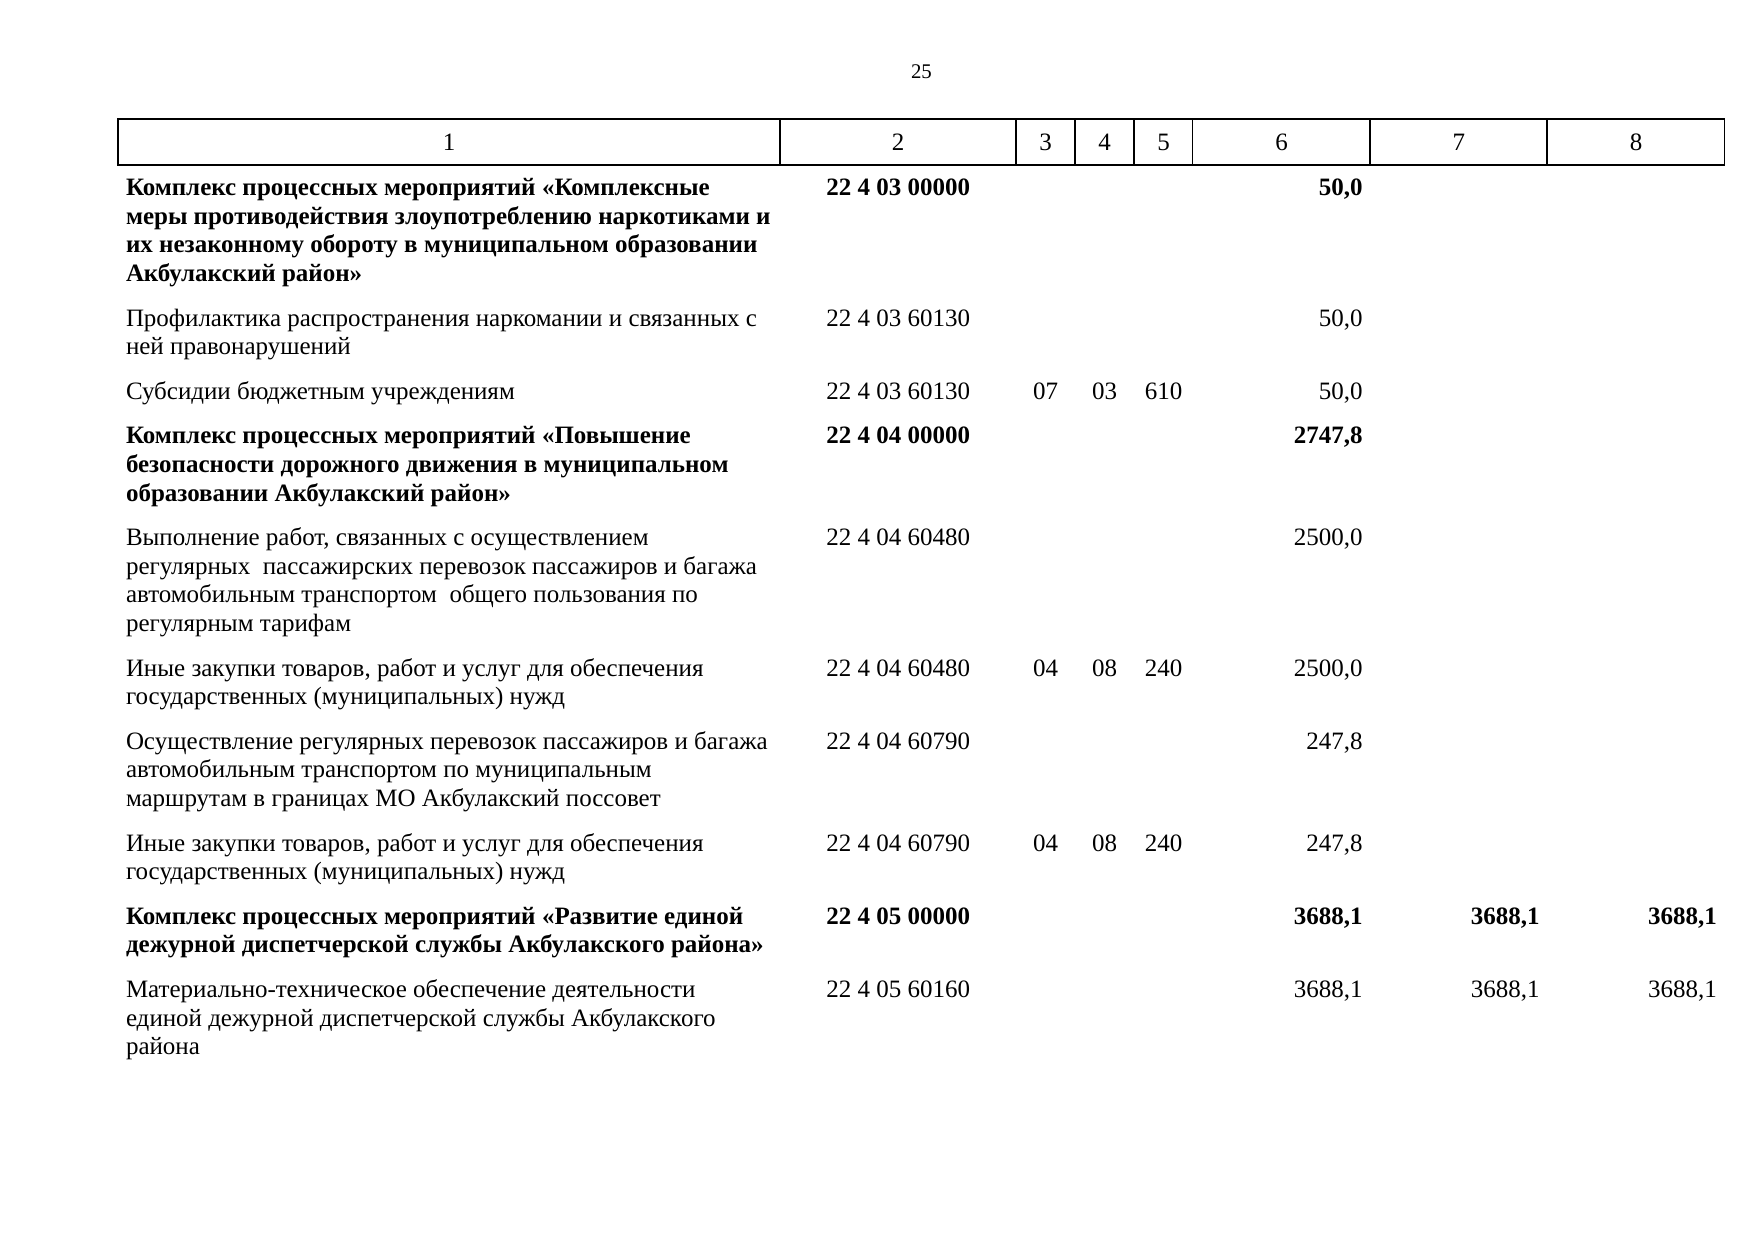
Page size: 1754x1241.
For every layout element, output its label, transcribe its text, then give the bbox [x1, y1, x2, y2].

table_cell [1075, 966, 1134, 1068]
table_cell 3688,1 [1547, 893, 1724, 966]
table_cell 3688,1 [1370, 893, 1547, 966]
table_cell 22 4 04 60790 [780, 718, 1016, 820]
table_cell 08 [1075, 645, 1134, 718]
table_cell [1016, 295, 1075, 368]
table_cell [1370, 166, 1547, 295]
table_cell 04 [1016, 820, 1075, 893]
table_cell 22 4 04 60480 [780, 645, 1016, 718]
table_cell Материально-техническое обеспечение деятельности единой дежурной диспетчерской службы Акбулакского района [118, 966, 780, 1068]
table_cell 50,0 [1193, 368, 1370, 412]
table_cell 04 [1016, 645, 1075, 718]
table_cell [1016, 514, 1075, 645]
table_cell 22 4 03 60130 [780, 368, 1016, 412]
table_cell [1016, 966, 1075, 1068]
table_header [1017, 120, 1074, 164]
table_header 4 [1083, 128, 1126, 156]
table_cell 2747,8 [1193, 412, 1370, 514]
table_cell 22 4 04 60790 [780, 820, 1016, 893]
table_cell Комплекс процессных мероприятий «Повышение безопасности дорожного движения в муниципальном образовании Акбулакский район» [118, 412, 780, 514]
table_cell [1370, 514, 1547, 645]
table_header 1 [126, 128, 772, 156]
table_cell [1075, 718, 1134, 820]
table_cell [1134, 412, 1193, 514]
table_cell [1134, 166, 1193, 295]
table_cell [1134, 966, 1193, 1068]
table_cell [1370, 412, 1547, 514]
table_cell [1547, 295, 1724, 368]
table_header [119, 120, 779, 164]
table_cell [1075, 295, 1134, 368]
table_header [1193, 120, 1369, 164]
table_cell 22 4 03 60130 [780, 295, 1016, 368]
table_header 8 [1555, 128, 1716, 156]
table_cell Выполнение работ, связанных с осуществлением регулярных пассажирских перевозок пассажиров и багажа автомобильным транспортом общего пользования по регулярным тарифам [118, 514, 780, 645]
table_cell 07 [1016, 368, 1075, 412]
table_cell 22 4 05 60160 [780, 966, 1016, 1068]
table_cell 240 [1134, 820, 1193, 893]
table_cell [1370, 295, 1547, 368]
table_cell 50,0 [1193, 166, 1370, 295]
table_cell 22 4 04 00000 [780, 412, 1016, 514]
table_cell Иные закупки товаров, работ и услуг для обеспечения государственных (муниципальных) нужд [118, 645, 780, 718]
table_cell 03 [1075, 368, 1134, 412]
table_cell [1134, 514, 1193, 645]
table_cell [1547, 166, 1724, 295]
table_cell [1547, 718, 1724, 820]
table_header [1548, 120, 1724, 164]
table_cell [1370, 820, 1547, 893]
table_cell Осуществление регулярных перевозок пассажиров и багажа автомобильным транспортом по муниципальным маршрутам в границах МО Акбулакский поссовет [118, 718, 780, 820]
table_cell 50,0 [1193, 295, 1370, 368]
table_header [781, 120, 1015, 164]
table_cell [1075, 893, 1134, 966]
table_cell [1370, 718, 1547, 820]
table_cell [1547, 368, 1724, 412]
table_cell 2500,0 [1193, 514, 1370, 645]
table_cell 3688,1 [1193, 966, 1370, 1068]
table_cell 08 [1075, 820, 1134, 893]
table_cell [1547, 820, 1724, 893]
table_header [1135, 120, 1192, 164]
table_header 2 [788, 128, 1008, 156]
table_cell [1370, 645, 1547, 718]
table_cell 240 [1134, 645, 1193, 718]
table_header [1371, 120, 1546, 164]
table_header 6 [1201, 128, 1362, 156]
table_cell 3688,1 [1370, 966, 1547, 1068]
table_cell 22 4 05 00000 [780, 893, 1016, 966]
table_cell [1016, 166, 1075, 295]
table_header [1076, 120, 1133, 164]
table_cell 2500,0 [1193, 645, 1370, 718]
table_cell [1016, 893, 1075, 966]
table_cell [1370, 368, 1547, 412]
table_cell [1547, 645, 1724, 718]
table_cell 22 4 04 60480 [780, 514, 1016, 645]
table_header 5 [1142, 128, 1185, 156]
table_cell 3688,1 [1547, 966, 1724, 1068]
table_cell [1547, 514, 1724, 645]
table_cell [1016, 412, 1075, 514]
table_cell [1134, 718, 1193, 820]
table_cell [1075, 412, 1134, 514]
table_cell 3688,1 [1193, 893, 1370, 966]
table_cell 247,8 [1193, 718, 1370, 820]
table_cell [1075, 166, 1134, 295]
table_cell Комплекс процессных мероприятий «Развитие единой дежурной диспетчерской службы Акбулакского района» [118, 893, 780, 966]
table_cell Профилактика распространения наркомании и связанных с ней правонарушений [118, 295, 780, 368]
table_cell Комплекс процессных мероприятий «Комплексные меры противодействия злоупотреблению наркотиками и их незаконному обороту в муниципальном образовании Акбулакский район» [118, 166, 780, 295]
table_cell [1016, 718, 1075, 820]
table_cell [1134, 893, 1193, 966]
table_cell Субсидии бюджетным учреждениям [118, 368, 780, 412]
table_header 7 [1378, 128, 1539, 156]
table_cell 247,8 [1193, 820, 1370, 893]
table_header 3 [1024, 128, 1067, 156]
table_cell [1547, 412, 1724, 514]
table_cell Иные закупки товаров, работ и услуг для обеспечения государственных (муниципальных) нужд [118, 820, 780, 893]
table_cell [1134, 295, 1193, 368]
table_cell [1075, 514, 1134, 645]
table_cell 22 4 03 00000 [780, 166, 1016, 295]
table_cell 610 [1134, 368, 1193, 412]
